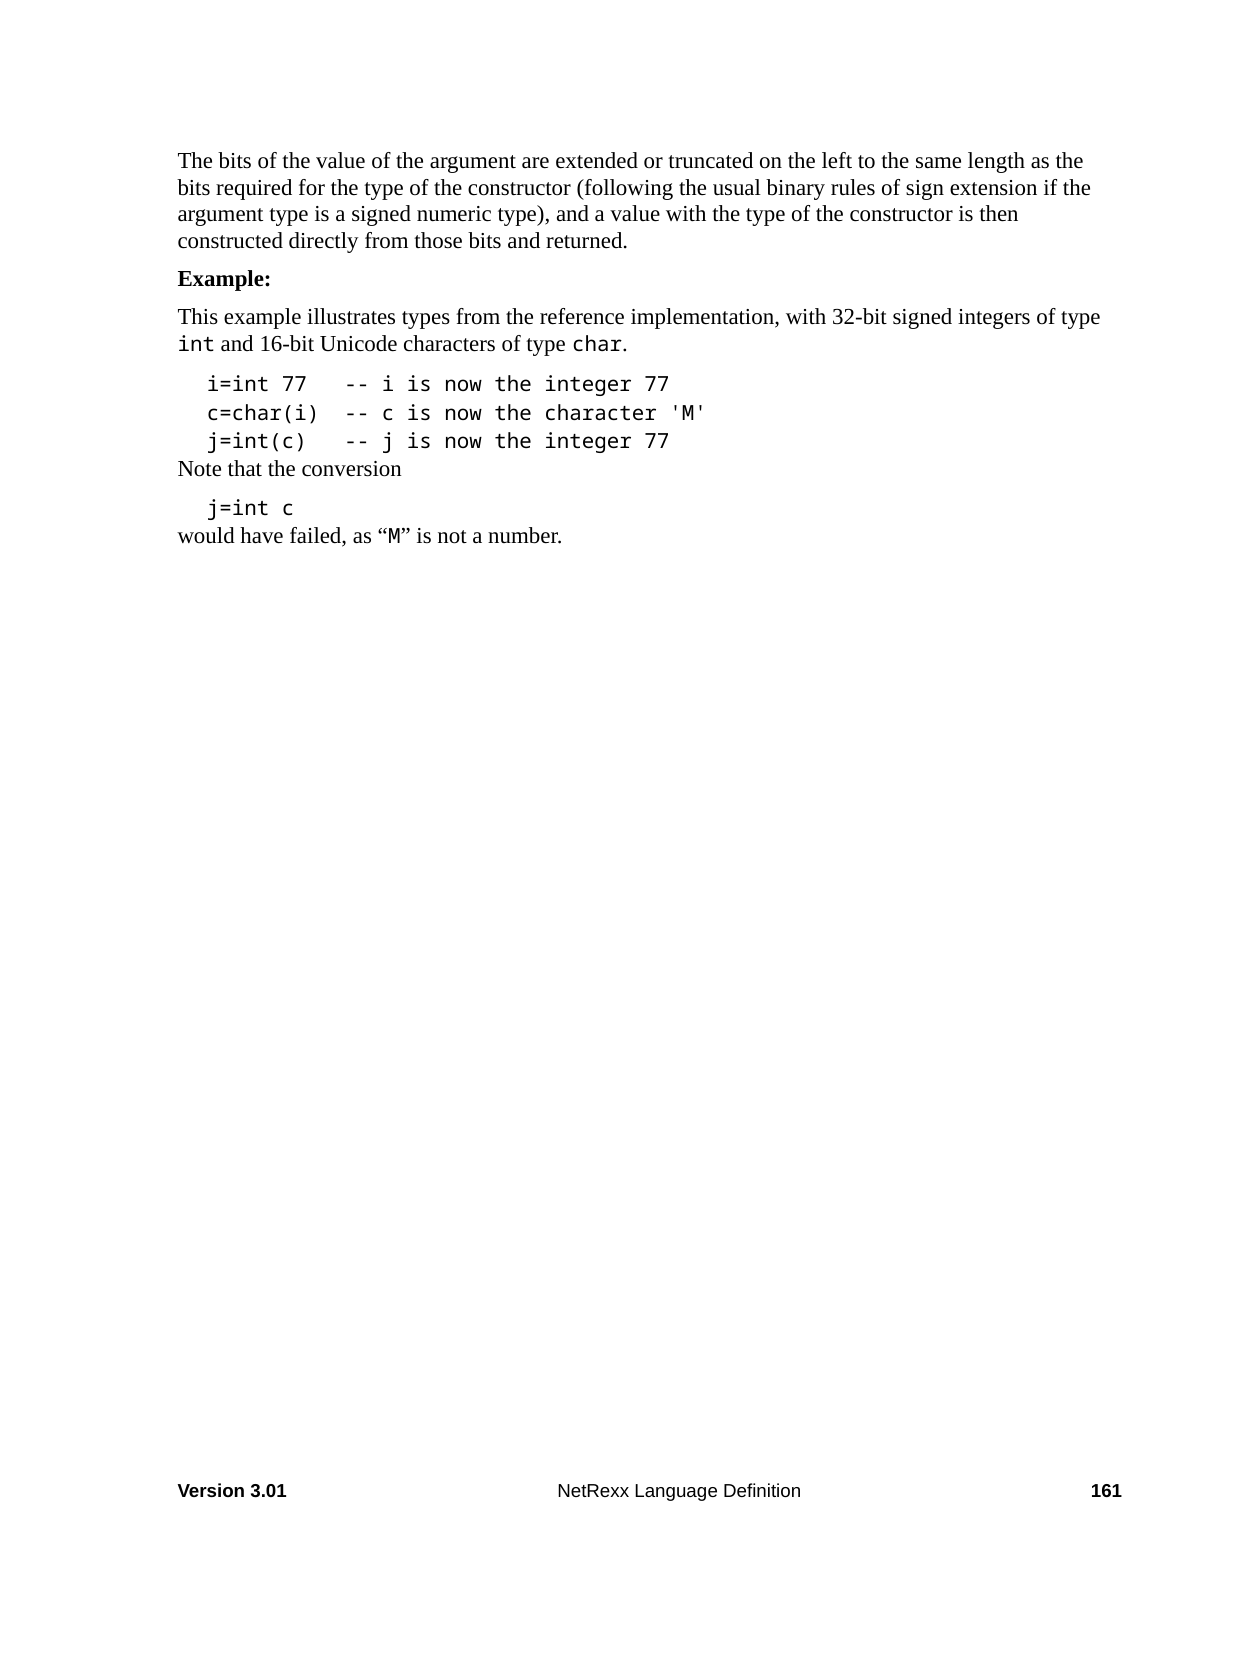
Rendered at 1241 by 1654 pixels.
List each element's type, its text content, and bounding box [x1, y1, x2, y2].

text Note that the conversion [177, 455, 1122, 481]
text would have failed, as “M” is not a number. [177, 521, 1122, 550]
text This example illustrates types from the reference implementation, with 32-bit signed integers of type int and 16-bit Unicode characters of type char. [177, 303, 1122, 358]
text The bits of the value of the argument are extended or truncated on the left to the same length as the bits required for the type of the constructor (following the usual binary rules of sign extension if the argument type is a signed numeric type), and a value with the type of the constructor is then constructed directly from those bits and returned. [177, 148, 1122, 253]
text j=int c [207, 493, 1122, 521]
text Example: [177, 265, 1122, 291]
text i=int 77 -- i is now the integer 77 c=char(i) -- c is now the character 'M' j=int(c) -- j is now the integer 77 [207, 369, 1122, 455]
